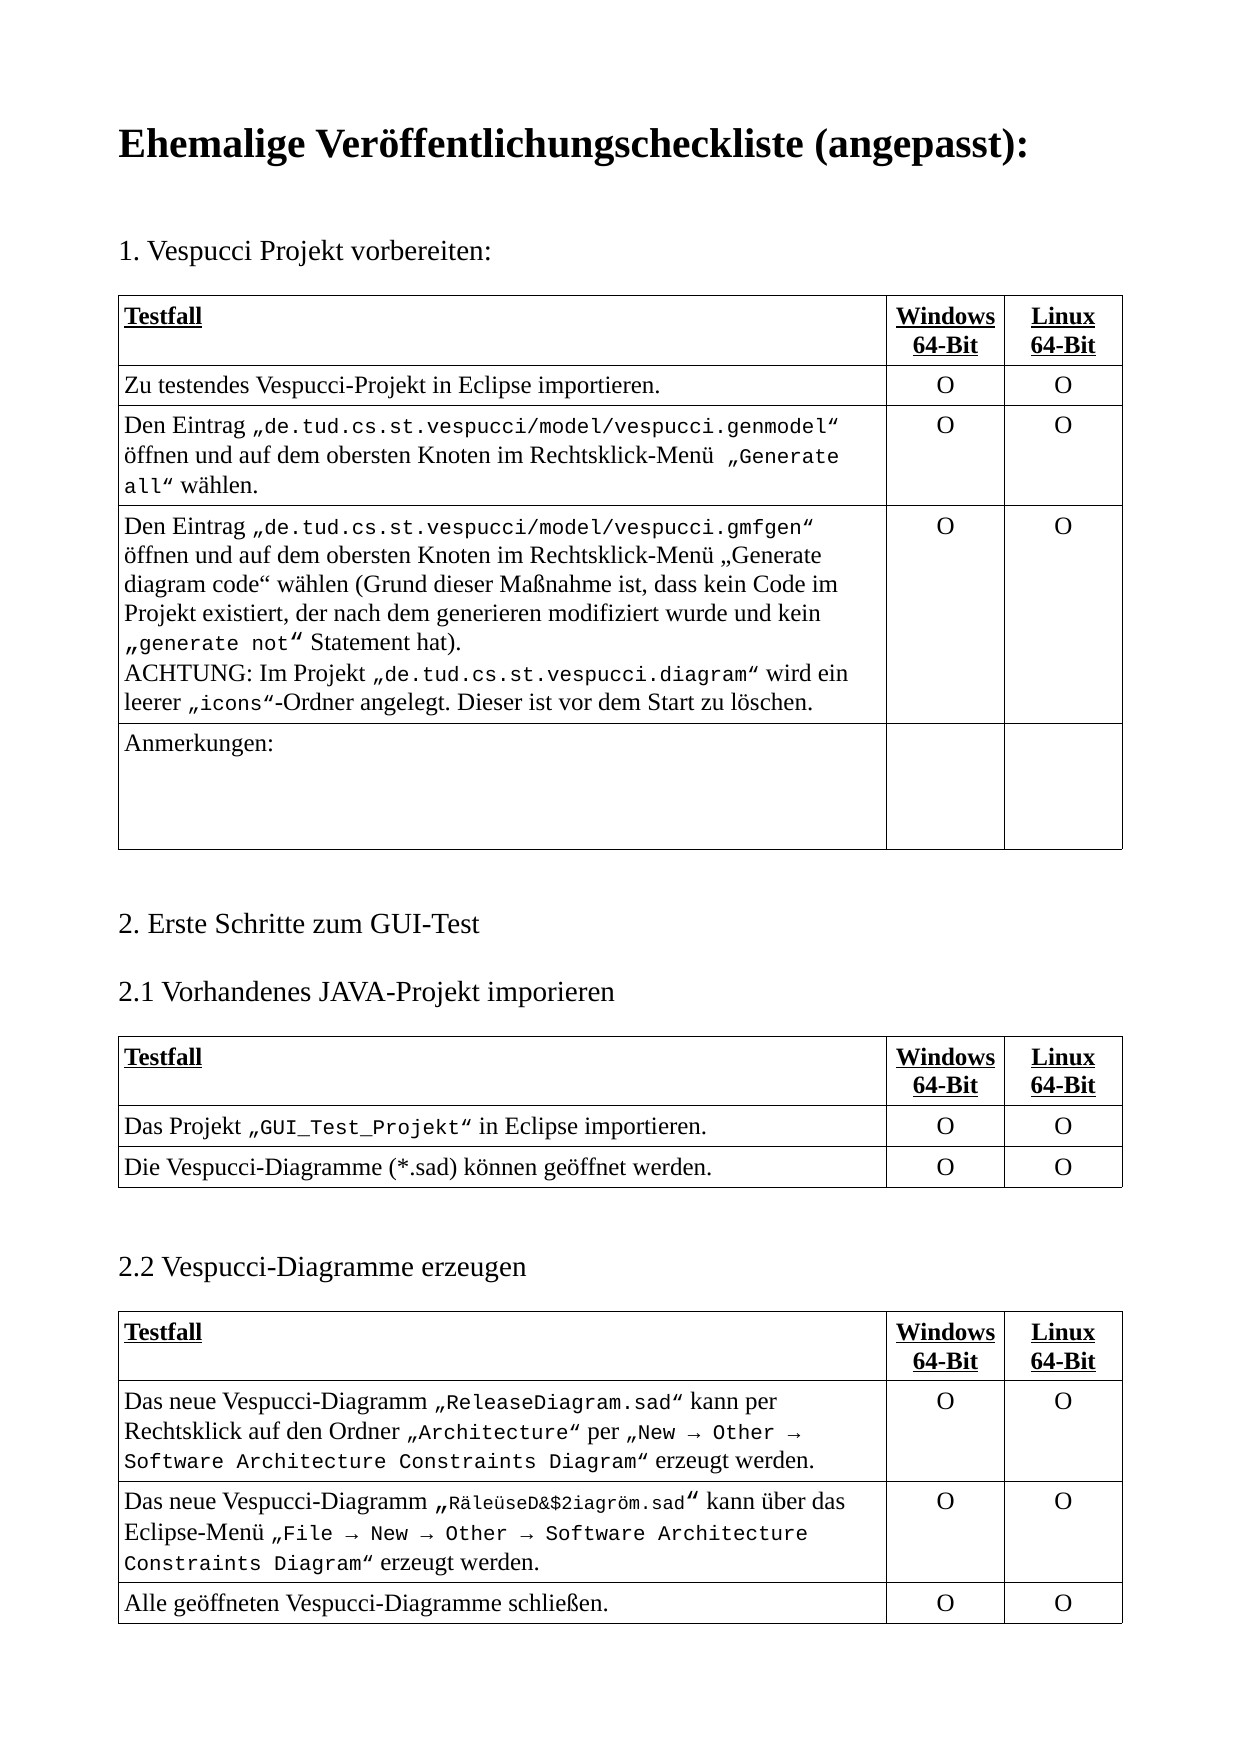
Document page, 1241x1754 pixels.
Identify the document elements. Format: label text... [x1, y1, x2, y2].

table_cell Das neue Vespucci-Diagramm „RäleüseD&$2iagröm.sad“ kann über das Eclipse-Menü „File → New → Other → Software Architecture Constraints Diagram“ erzeugt werden. [119, 1482, 886, 1582]
table_cell O [887, 1106, 1004, 1146]
table_cell Das neue Vespucci-Diagramm „ReleaseDiagram.sad“ kann per Rechtsklick auf den Ordner „Architecture“ per „New → Other → Software Architecture Constraints Diagram“ erzeugt werden. [119, 1381, 886, 1481]
table_cell O [887, 406, 1004, 505]
table_cell Die Vespucci-Diagramme (*.sad) können geöffnet werden. [119, 1147, 886, 1187]
table_cell O [1005, 1381, 1122, 1481]
table_cell O [887, 1583, 1004, 1622]
table_header Testfall [119, 1312, 886, 1380]
table_cell [1005, 724, 1122, 849]
table_cell Zu testendes Vespucci-Projekt in Eclipse importieren. [119, 366, 886, 405]
table_cell O [1005, 1482, 1122, 1582]
table_cell O [1005, 1106, 1122, 1146]
table_cell Anmerkungen: [119, 724, 886, 849]
text 2. Erste Schritte zum GUI-Test [118, 907, 1122, 940]
table_cell O [1005, 406, 1122, 505]
table_header Linux 64-Bit [1005, 296, 1122, 364]
table_header Linux 64-Bit [1005, 1312, 1122, 1380]
table_cell O [1005, 1583, 1122, 1622]
table_cell O [1005, 506, 1122, 722]
table_cell O [887, 1147, 1004, 1187]
table_cell O [887, 1381, 1004, 1481]
table_cell [887, 724, 1004, 849]
table_cell O [1005, 1147, 1122, 1187]
table_cell O [887, 366, 1004, 405]
text 1. Vespucci Projekt vorbereiten: [118, 233, 1122, 267]
text Ehemalige Veröffentlichungscheckliste (angepasst): [118, 118, 1122, 166]
table_cell O [1005, 366, 1122, 405]
table_header Windows 64-Bit [887, 296, 1004, 364]
table_cell Alle geöffneten Vespucci-Diagramme schließen. [119, 1583, 886, 1622]
table_header Testfall [119, 296, 886, 364]
table_cell O [887, 506, 1004, 722]
table_header Linux 64-Bit [1005, 1037, 1122, 1105]
table_cell Den Eintrag „de.tud.cs.st.vespucci/model/vespucci.gmfgen“ öffnen und auf dem obersten Knoten im Rechtsklick-Menü „Generate diagram code“ wählen (Grund dieser Maßnahme ist, dass kein Code im Projekt existiert, der nach dem generieren modifiziert wurde und kein „generate not“ Statement hat). ACHTUNG: Im Projekt „de.tud.cs.st.vespucci.diagram“ wird ein leerer „icons“-Ordner angelegt. Dieser ist vor dem Start zu löschen. [119, 506, 886, 722]
text 2.2 Vespucci-Diagramme erzeugen [118, 1249, 1122, 1282]
table_header Windows 64-Bit [887, 1037, 1004, 1105]
table_cell Den Eintrag „de.tud.cs.st.vespucci/model/vespucci.genmodel“ öffnen und auf dem obersten Knoten im Rechtsklick-Menü „Generate all“ wählen. [119, 406, 886, 505]
text 2.1 Vorhandenes JAVA-Projekt imporieren [118, 974, 1122, 1007]
table_cell O [887, 1482, 1004, 1582]
table_header Testfall [119, 1037, 886, 1105]
table_cell Das Projekt „GUI_Test_Projekt“ in Eclipse importieren. [119, 1106, 886, 1146]
table_header Windows 64-Bit [887, 1312, 1004, 1380]
